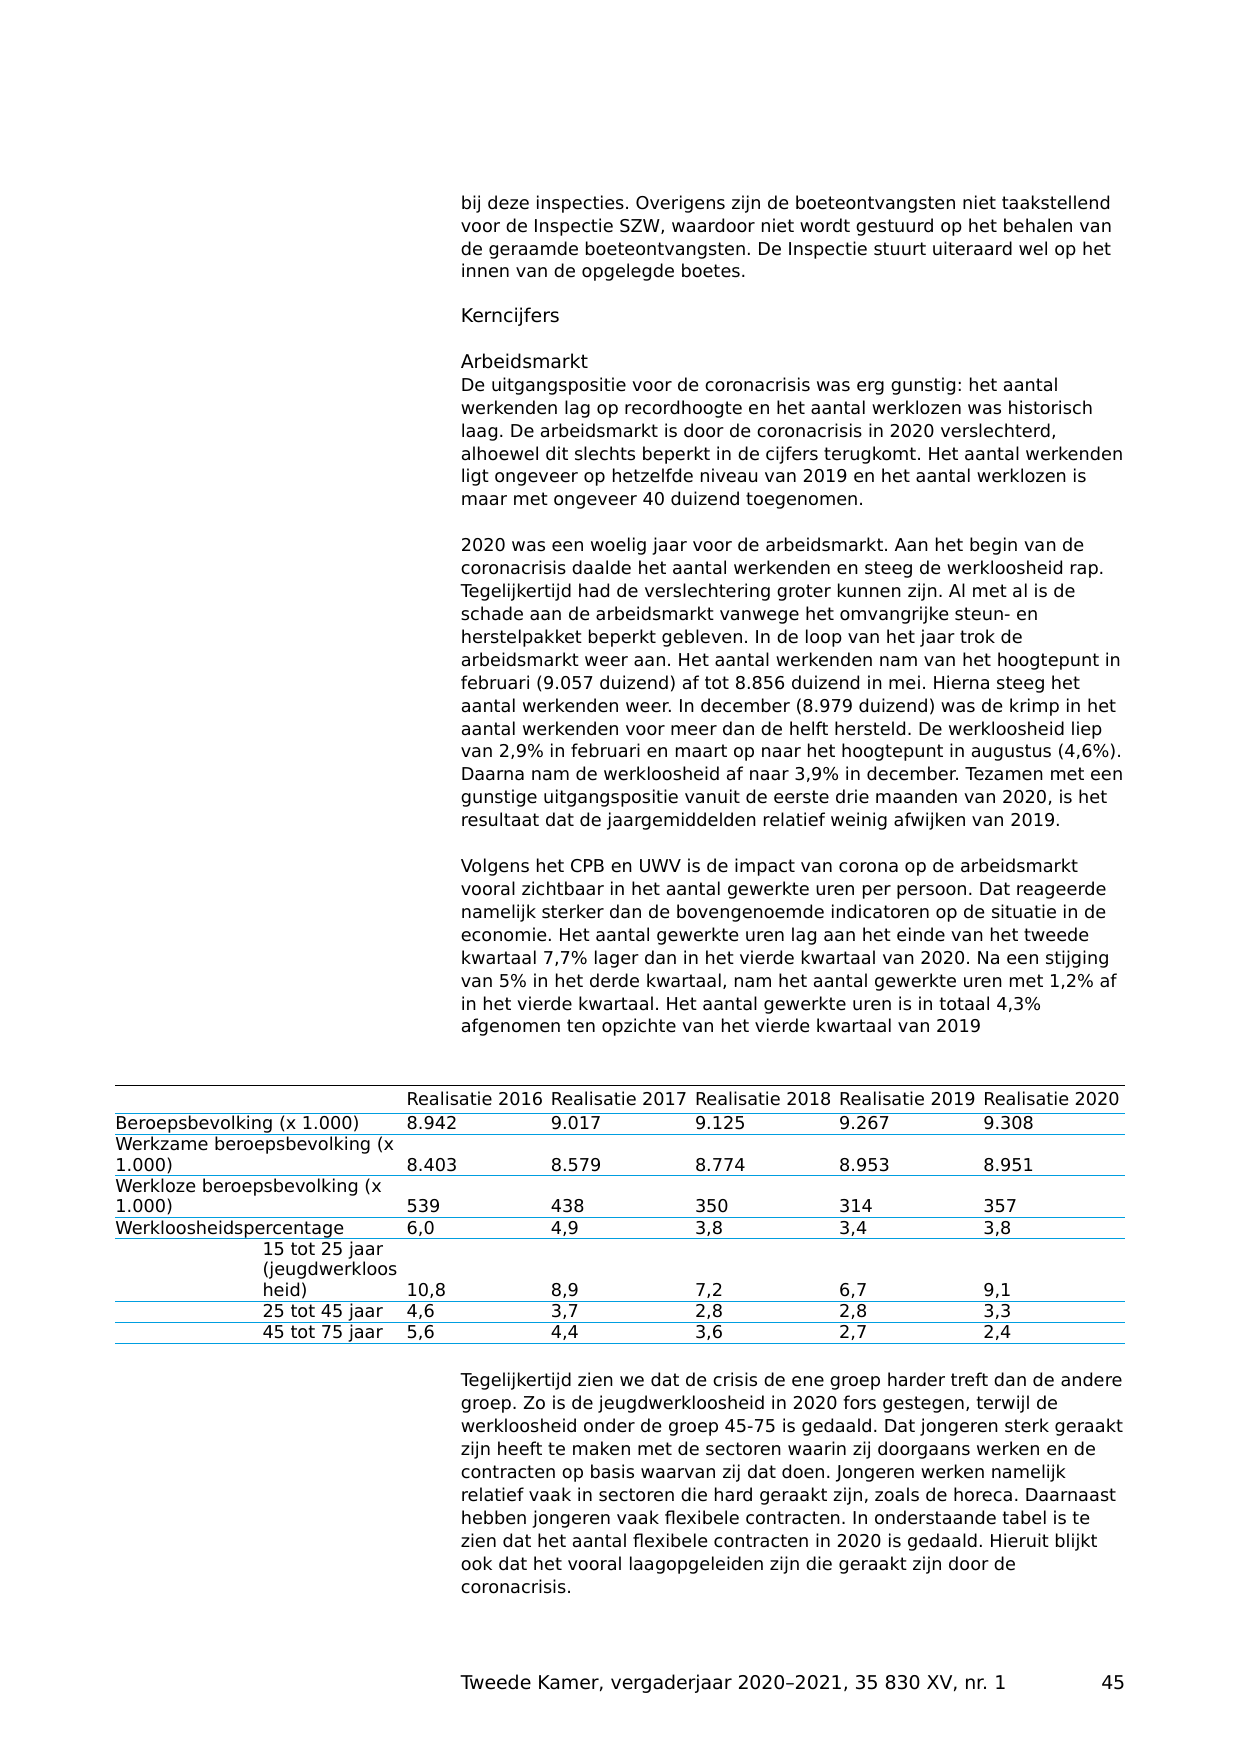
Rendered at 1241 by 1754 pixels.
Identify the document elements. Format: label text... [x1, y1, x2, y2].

text Tegelijkertijd zien we dat de crisis de ene groep harder treft dan de andere groep. Zo is de jeugdwerkloosheid in 2020 fors gestegen, terwijl de werkloosheid onder de groep 45-75 is gedaald. Dat jongeren sterk geraakt zijn heeft te maken met de sectoren waarin zij doorgaans werken en de contracten op basis waarvan zij dat doen. Jongeren werken namelijk relatief vaak in sectoren die hard geraakt zijn, zoals de horeca. Daarnaast hebben jongeren vaak flexibele contracten. In onderstaande tabel is te zien dat het aantal flexibele contracten in 2020 is gedaald. Hieruit blijkt ook dat het vooral laagopgeleiden zijn die geraakt zijn door de coronacrisis. [461, 1368, 1125, 1598]
table_cell 357 [980, 1176, 1125, 1217]
table_cell 9.267 [836, 1114, 980, 1133]
table_cell 5,6 [404, 1323, 548, 1343]
table_cell 350 [692, 1176, 836, 1217]
text Volgens het CPB en UWV is de impact van corona op de arbeidsmarkt vooral zichtbaar in het aantal gewerkte uren per persoon. Dat reageerde namelijk sterker dan de bovengenoemde indicatoren op de situatie in de economie. Het aantal gewerkte uren lag aan het einde van het tweede kwartaal 7,7% lager dan in het vierde kwartaal van 2020. Na een stijging van 5% in het derde kwartaal, nam het aantal gewerkte uren met 1,2% af in het vierde kwartaal. Het aantal gewerkte uren is in totaal 4,3% afgenomen ten opzichte van het vierde kwartaal van 2019 [461, 854, 1125, 1037]
table_cell Beroepsbevolking (x 1.000) [115, 1114, 403, 1133]
table_cell 8.579 [548, 1135, 692, 1175]
table_cell 25 tot 45 jaar [259, 1302, 403, 1322]
table_cell 45 tot 75 jaar [259, 1323, 403, 1343]
table_cell [115, 1239, 259, 1301]
table_cell 2,4 [980, 1323, 1125, 1343]
table_cell 15 tot 25 jaar (jeugdwerkloosheid) [259, 1239, 403, 1301]
table_cell 3,8 [980, 1218, 1125, 1238]
table_cell 4,6 [404, 1302, 548, 1322]
table_header Tabel 13 Kerncijfers Arbeidsmarkt [115, 1060, 1125, 1085]
table_cell 8.953 [836, 1135, 980, 1175]
table_cell [115, 1086, 403, 1112]
text De uitgangspositie voor de coronacrisis was erg gunstig: het aantal werkenden lag op recordhoogte en het aantal werklozen was historisch laag. De arbeidsmarkt is door de coronacrisis in 2020 verslechterd, alhoewel dit slechts beperkt in de cijfers terugkomt. Het aantal werkenden ligt ongeveer op hetzelfde niveau van 2019 en het aantal werklozen is maar met ongeveer 40 duizend toegenomen. [461, 373, 1125, 510]
table_cell [115, 1302, 259, 1322]
table_cell 3,3 [980, 1302, 1125, 1322]
table_cell 8.942 [404, 1114, 548, 1133]
table_cell 8.951 [980, 1135, 1125, 1175]
table_cell [115, 1323, 259, 1343]
table_cell Werkloosheidspercentage [115, 1218, 403, 1238]
title Arbeidsmarkt [461, 351, 1125, 373]
table_cell 539 [404, 1176, 548, 1217]
table_cell 8.403 [404, 1135, 548, 1175]
table_cell 3,4 [836, 1218, 980, 1238]
table_cell 314 [836, 1176, 980, 1217]
table_cell Realisatie 2017 [548, 1086, 692, 1112]
table_cell 7,2 [692, 1239, 836, 1301]
text 2020 was een woelig jaar voor de arbeidsmarkt. Aan het begin van de coronacrisis daalde het aantal werkenden en steeg de werkloosheid rap. Tegelijkertijd had de verslechtering groter kunnen zijn. Al met al is de schade aan de arbeidsmarkt vanwege het omvangrijke steun- en herstelpakket beperkt gebleven. In de loop van het jaar trok de arbeidsmarkt weer aan. Het aantal werkenden nam van het hoogtepunt in februari (9.057 duizend) af tot 8.856 duizend in mei. Hierna steeg het aantal werkenden weer. In december (8.979 duizend) was de krimp in het aantal werkenden voor meer dan de helft hersteld. De werkloosheid liep van 2,9% in februari en maart op naar het hoogtepunt in augustus (4,6%). Daarna nam de werkloosheid af naar 3,9% in december. Tezamen met een gunstige uitgangspositie vanuit de eerste drie maanden van 2020, is het resultaat dat de jaargemiddelden relatief weinig afwijken van 2019. [461, 533, 1125, 831]
table_cell 6,0 [404, 1218, 548, 1238]
table_cell 9.017 [548, 1114, 692, 1133]
table_cell Realisatie 2016 [404, 1086, 548, 1112]
table_cell Realisatie 2019 [836, 1086, 980, 1112]
table_cell 8.774 [692, 1135, 836, 1175]
table_cell 4,4 [548, 1323, 692, 1343]
table_cell 3,6 [692, 1323, 836, 1343]
table_cell 9.125 [692, 1114, 836, 1133]
table_cell 9.308 [980, 1114, 1125, 1133]
table_cell 3,7 [548, 1302, 692, 1322]
table_cell 3,8 [692, 1218, 836, 1238]
table_cell 4,9 [548, 1218, 692, 1238]
table_cell 8,9 [548, 1239, 692, 1301]
table_cell Werkloze beroepsbevolking (x 1.000) [115, 1176, 403, 1217]
table_cell 9,1 [980, 1239, 1125, 1301]
table_cell 10,8 [404, 1239, 548, 1301]
table_cell Realisatie 2018 [692, 1086, 836, 1112]
table_cell 2,8 [692, 1302, 836, 1322]
table_cell Werkzame beroepsbevolking (x 1.000) [115, 1135, 403, 1175]
title Kerncijfers [461, 305, 1125, 327]
table_cell 6,7 [836, 1239, 980, 1301]
table_cell 2,8 [836, 1302, 980, 1322]
table_cell Realisatie 2020 [980, 1086, 1125, 1112]
table_cell 2,7 [836, 1323, 980, 1343]
table_cell 438 [548, 1176, 692, 1217]
text bij deze inspecties. Overigens zijn de boeteontvangsten niet taakstellend voor de Inspectie SZW, waardoor niet wordt gestuurd op het behalen van de geraamde boeteontvangsten. De Inspectie stuurt uiteraard wel op het innen van de opgelegde boetes. [461, 191, 1125, 282]
